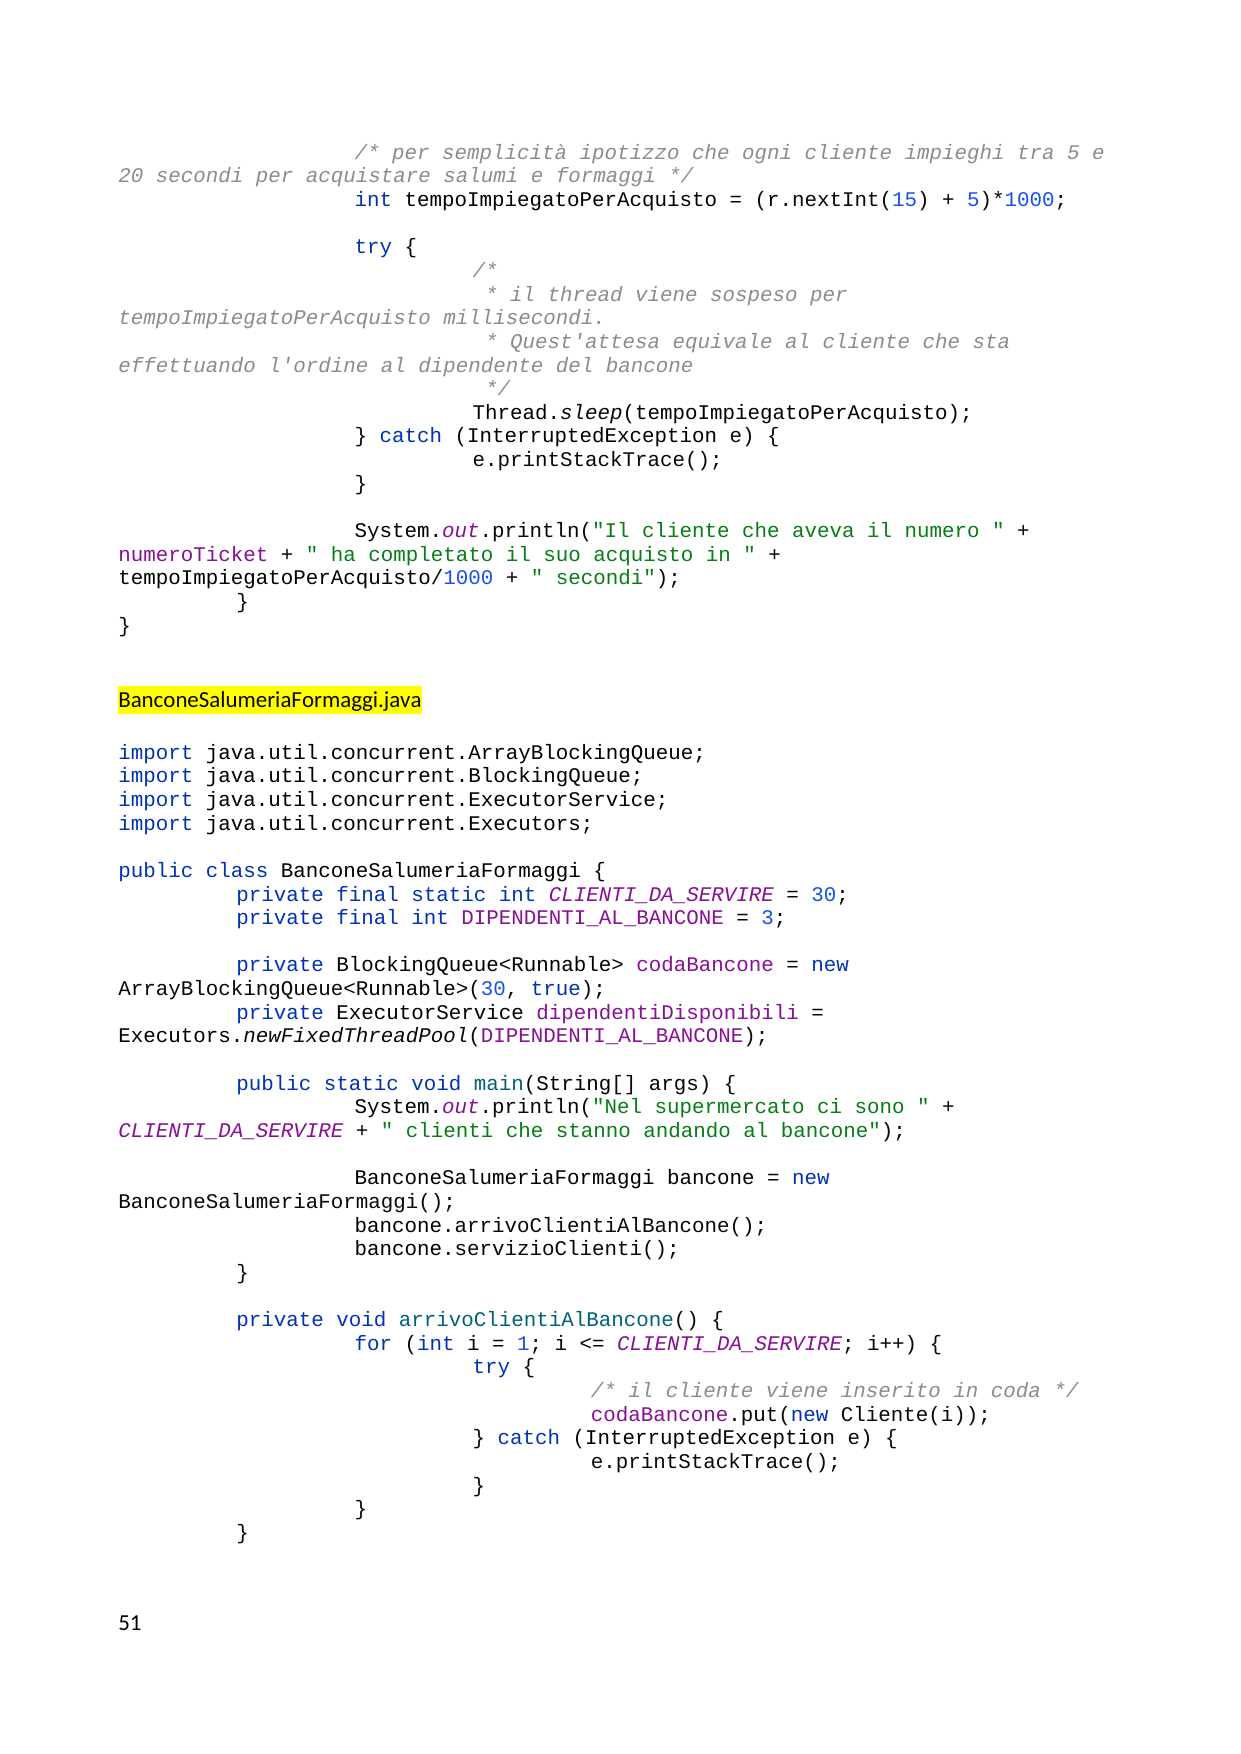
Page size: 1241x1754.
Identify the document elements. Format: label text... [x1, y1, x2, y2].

text /* per semplicità ipotizzo che ogni cliente impieghi tra 5 e 20 secondi per acquistare salumi e formaggi */ int tempoImpiegatoPerAcquisto = (r.nextInt(15) + 5)*1000; try { /* * il thread viene sospeso per tempoImpiegatoPerAcquisto millisecondi. * Quest'attesa equivale al cliente che sta effettuando l'ordine al dipendente del bancone */ Thread.sleep(tempoImpiegatoPerAcquisto); } catch (InterruptedException e) { e.printStackTrace(); } System.out.println("Il cliente che aveva il numero " + numeroTicket + " ha completato il suo acquisto in " + tempoImpiegatoPerAcquisto/1000 + " secondi"); } } [118, 118, 1122, 638]
text BanconeSalumeriaFormaggi.java [118, 686, 1122, 714]
text import java.util.concurrent.ArrayBlockingQueue; import java.util.concurrent.BlockingQueue; import java.util.concurrent.ExecutorService; import java.util.concurrent.Executors; public class BanconeSalumeriaFormaggi { private final static int CLIENTI_DA_SERVIRE = 30; private final int DIPENDENTI_AL_BANCONE = 3; private BlockingQueue<Runnable> codaBancone = new ArrayBlockingQueue<Runnable>(30, true); private ExecutorService dipendentiDisponibili = Executors.newFixedThreadPool(DIPENDENTI_AL_BANCONE); public static void main(String[] args) { System.out.println("Nel supermercato ci sono " + CLIENTI_DA_SERVIRE + " clienti che stanno andando al bancone"); BanconeSalumeriaFormaggi bancone = new BanconeSalumeriaFormaggi(); bancone.arrivoClientiAlBancone(); bancone.servizioClienti(); } private void arrivoClientiAlBancone() { for (int i = 1; i <= CLIENTI_DA_SERVIRE; i++) { try { /* il cliente viene inserito in coda */ codaBancone.put(new Cliente(i)); } catch (InterruptedException e) { e.printStackTrace(); } } } [118, 742, 1122, 1569]
